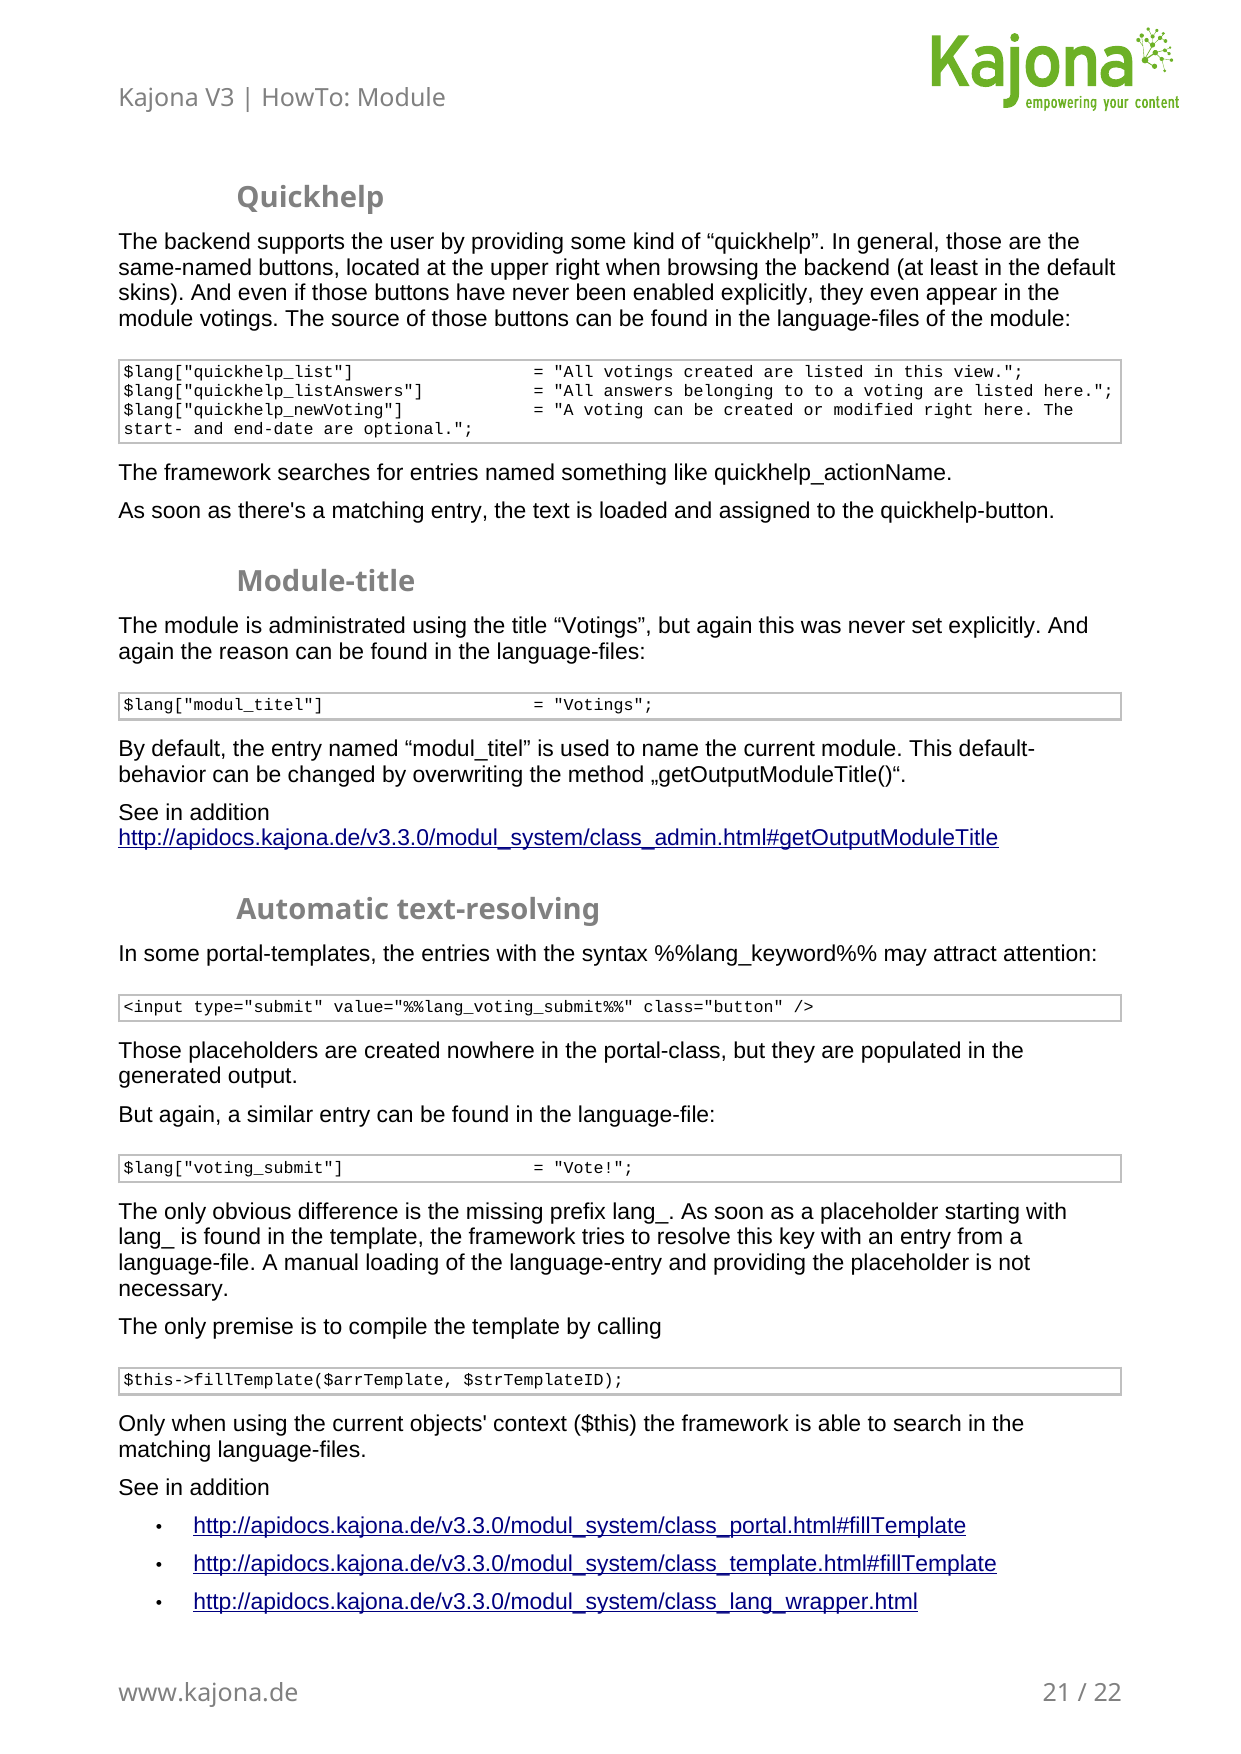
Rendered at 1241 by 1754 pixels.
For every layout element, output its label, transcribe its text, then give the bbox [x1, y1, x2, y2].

subtitle Automatic text-resolving [118, 888, 1122, 928]
subtitle Quickhelp [118, 177, 1122, 216]
text $lang["modul_titel"] = "Votings"; [120, 694, 1120, 718]
subtitle Module-title [118, 561, 1122, 600]
text But again, a similar entry can be found in the language-file: [118, 1101, 1122, 1127]
text Those placeholders are created nowhere in the portal-class, but they are populated in the generated output. [118, 1037, 1122, 1089]
text <input type="submit" value="%%lang_voting_submit%%" class="button" /> [120, 996, 1120, 1020]
text See in addition http://apidocs.kajona.de/v3.3.0/modul_system/class_admin.html#getOutputModuleTitle [118, 799, 1122, 851]
text See in addition [118, 1474, 1122, 1500]
text The only premise is to compile the template by calling [118, 1313, 1122, 1339]
text The backend supports the user by providing some kind of “quickhelp”. In general, those are the same-named buttons, located at the upper right when browsing the backend (at least in the default skins). And even if those buttons have never been enabled explicitly, they even appear in the module votings. The source of those buttons can be found in the language-files of the module: [118, 229, 1122, 331]
text The module is administrated using the title “Votings”, but again this was never set explicitly. And again the reason can be found in the language-files: [118, 613, 1122, 664]
text The framework searches for entries named something like quickhelp_actionName. [118, 459, 1122, 485]
text $lang["quickhelp_list"] = "All votings created are listed in this view."; $lang["quickhelp_listAnswers"] = "All answers belonging to to a voting are listed here."; $lang["quickhelp_newVoting"] = "A voting can be created or modified right here. The start- and end-date are optional."; [120, 361, 1120, 442]
list http://apidocs.kajona.de/v3.3.0/modul_system/class_portal.html#fillTemplate [156, 1512, 1122, 1538]
text By default, the entry named “modul_titel” is used to name the current module. This default-behavior can be changed by overwriting the method „getOutputModuleTitle()“. [118, 736, 1122, 787]
text $lang["voting_submit"] = "Vote!"; [120, 1156, 1120, 1181]
text $this->fillTemplate($arrTemplate, $strTemplateID); [120, 1369, 1120, 1393]
list http://apidocs.kajona.de/v3.3.0/modul_system/class_lang_wrapper.html [156, 1589, 1122, 1614]
text Only when using the current objects' context ($this) the framework is able to search in the matching language-files. [118, 1411, 1122, 1462]
text In some portal-templates, the entries with the syntax %%lang_keyword%% may attract attention: [118, 940, 1122, 966]
text As soon as there's a matching entry, the text is loaded and assigned to the quickhelp-button. [118, 497, 1122, 523]
text The only obvious difference is the missing prefix lang_. As soon as a placeholder starting with lang_ is found in the template, the framework tries to resolve this key with an entry from a language-file. A manual loading of the language-entry and providing the placeholder is not necessary. [118, 1198, 1122, 1301]
list http://apidocs.kajona.de/v3.3.0/modul_system/class_template.html#fillTemplate [156, 1551, 1122, 1576]
